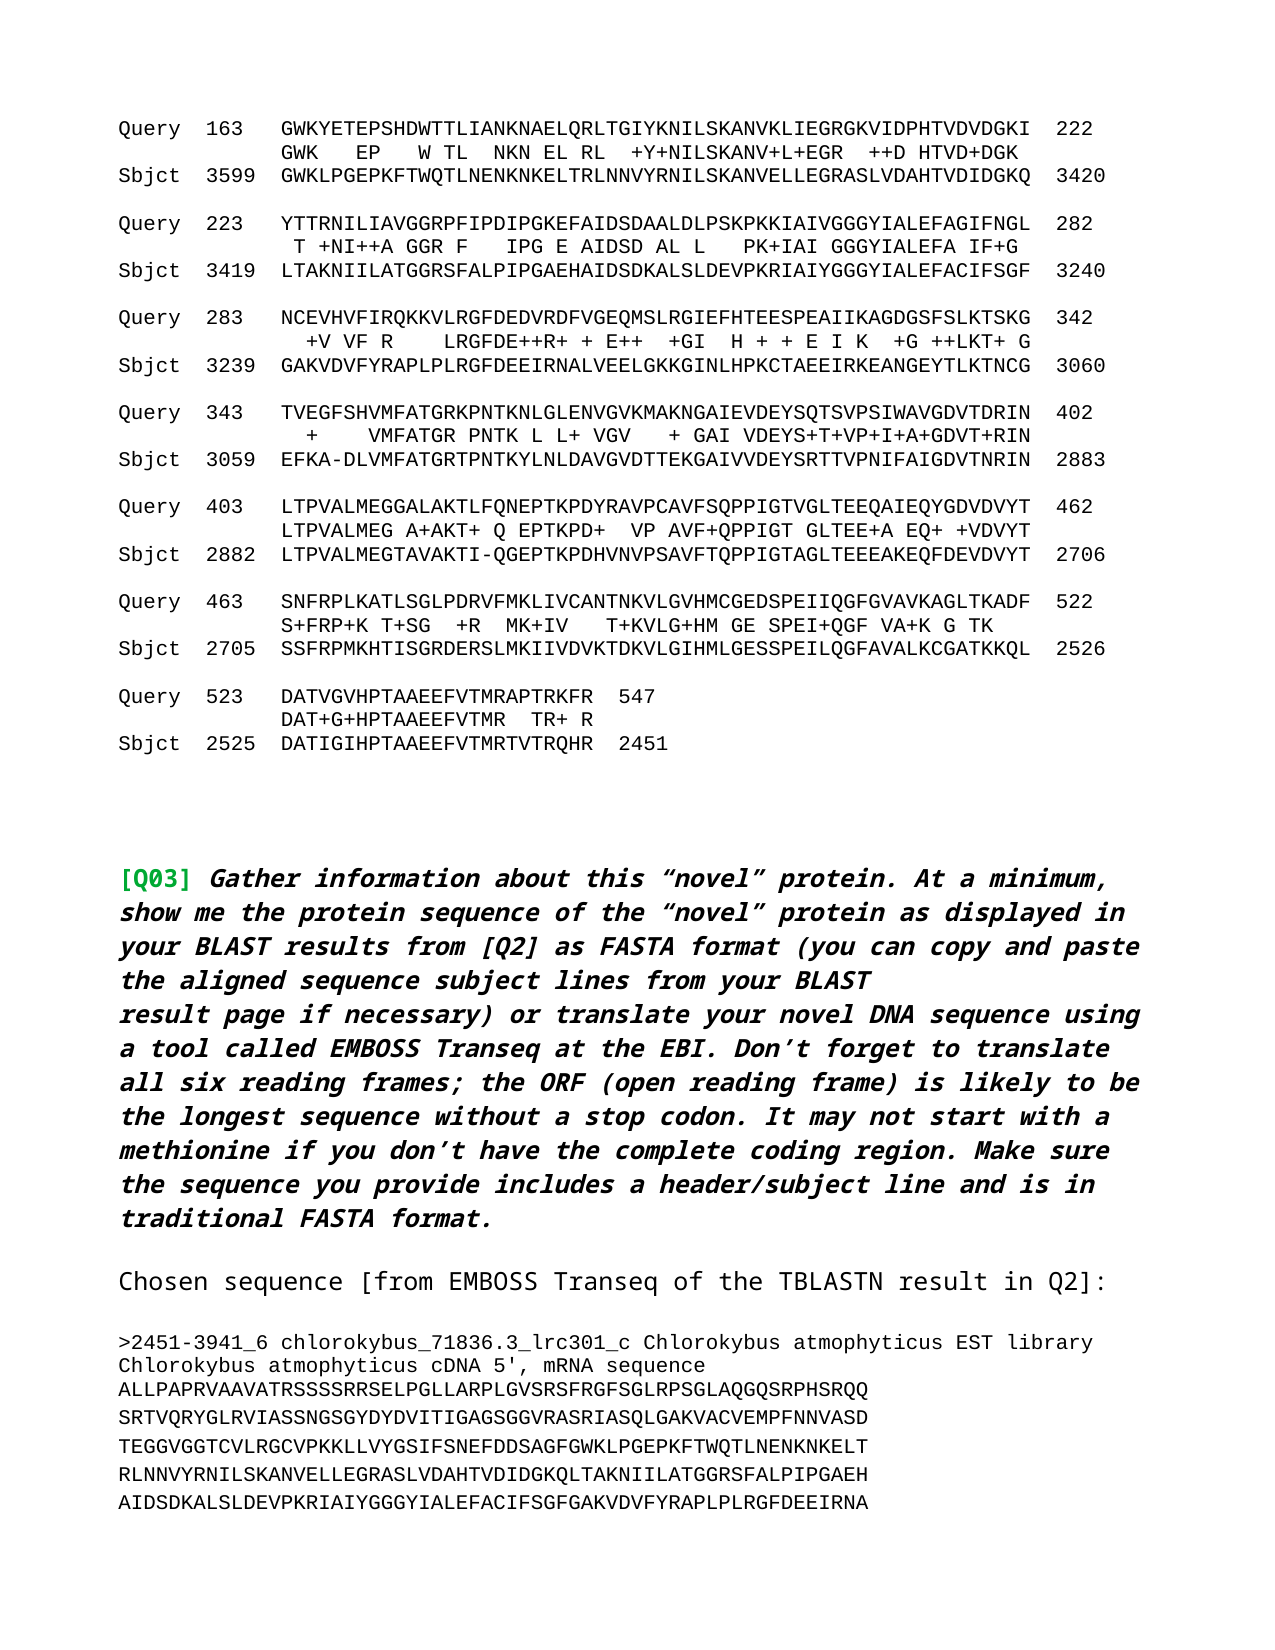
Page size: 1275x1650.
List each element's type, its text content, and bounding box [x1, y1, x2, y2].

text Query 283 NCEVHVFIRQKKVLRGFDEDVRDFVGEQMSLRGIEFHTEESPEAIIKAGDGSFSLKTSKG 342 [118, 307, 1157, 331]
text + VMFATGR PNTK L L+ VGV + GAI VDEYS+T+VP+I+A+GDVT+RIN [118, 426, 1157, 449]
text ALLPAPRVAAVATRSSSSRRSELPGLLARPLGVSRSFRGFSGLRPSGLAQGQSRPHSRQQ [118, 1379, 1157, 1403]
text Sbjct 3059 EFKA-DLVMFATGRTPNTKYLNLDAVGVDTTEKGAIVVDEYSRTTVPNIFAIGDVTNRIN 2883 [118, 449, 1157, 473]
text SRTVQRYGLRVIASSNGSGYDYDVITIGAGSGGVRASRIASQLGAKVACVEMPFNNVASD [118, 1407, 1157, 1431]
text Query 523 DATVGVHPTAAEEFVTMRAPTRKFR 547 [118, 686, 1157, 709]
text LTPVALMEG A+AKT+ Q EPTKPD+ VP AVF+QPPIGT GLTEE+A EQ+ +VDVYT [118, 520, 1157, 544]
text T +NI++A GGR F IPG E AIDSD AL L PK+IAI GGGYIALEFA IF+G [118, 236, 1157, 260]
text RLNNVYRNILSKANVELLEGRASLVDAHTVDIDGKQLTAKNIILATGGRSFALPIPGAEH [118, 1464, 1157, 1488]
text Query 403 LTPVALMEGGALAKTLFQNEPTKPDYRAVPCAVFSQPPIGTVGLTEEQAIEQYGDVDVYT 462 [118, 496, 1157, 520]
text Query 463 SNFRPLKATLSGLPDRVFMKLIVCANTNKVLGVHMCGEDSPEIIQGFGVAVKAGLTKADF 522 [118, 591, 1157, 615]
text Chosen sequence [from EMBOSS Transeq of the TBLASTN result in Q2]: [118, 1263, 1157, 1298]
text Sbjct 2705 SSFRPMKHTISGRDERSLMKIIVDVKTDKVLGIHMLGESSPEILQGFAVALKCGATKKQL 2526 [118, 638, 1157, 662]
text [Q03] Gather information about this “novel” protein. At a minimum, show me the protein sequence of the “novel” protein as displayed in your BLAST results from [Q2] as FASTA format (you can copy and paste the aligned sequence subject lines from your BLAST [118, 861, 1157, 997]
text TEGGVGGTCVLRGCVPKKLLVYGSIFSNEFDDSAGFGWKLPGEPKFTWQTLNENKNKELT [118, 1436, 1157, 1459]
text Query 223 YTTRNILIAVGGRPFIPDIPGKEFAIDSDAALDLPSKPKKIAIVGGGYIALEFAGIFNGL 282 [118, 213, 1157, 236]
text DAT+G+HPTAAEEFVTMR TR+ R [118, 709, 1157, 733]
text Sbjct 3599 GWKLPGEPKFTWQTLNENKNKELTRLNNVYRNILSKANVELLEGRASLVDAHTVDIDGKQ 3420 [118, 165, 1157, 189]
text Sbjct 3239 GAKVDVFYRAPLPLRGFDEEIRNALVEELGKKGINLHPKCTAEEIRKEANGEYTLKTNCG 3060 [118, 354, 1157, 378]
text +V VF R LRGFDE++R+ + E++ +GI H + + E I K +G ++LKT+ G [118, 331, 1157, 354]
text GWK EP W TL NKN EL RL +Y+NILSKANV+L+EGR ++D HTVD+DGK [118, 142, 1157, 165]
text AIDSDKALSLDEVPKRIAIYGGGYIALEFACIFSGFGAKVDVFYRAPLPLRGFDEEIRNA [118, 1492, 1157, 1516]
text Sbjct 2882 LTPVALMEGTAVAKTI-QGEPTKPDHVNVPSAVFTQPPIGTAGLTEEEAKEQFDEVDVYT 2706 [118, 544, 1157, 567]
text Query 163 GWKYETEPSHDWTTLIANKNAELQRLTGIYKNILSKANVKLIEGRGKVIDPHTVDVDGKI 222 [118, 118, 1157, 142]
text Sbjct 2525 DATIGIHPTAAEEFVTMRTVTRQHR 2451 [118, 733, 1157, 757]
text result page if necessary) or translate your novel DNA sequence using a tool called EMBOSS Transeq at the EBI. Don’t forget to translate all six reading frames; the ORF (open reading frame) is likely to be the longest sequence without a stop codon. It may not start with a methionine if you don’t have the complete coding region. Make sure the sequence you provide includes a header/subject line and is in traditional FASTA format. [118, 997, 1157, 1235]
text >2451-3941_6 chlorokybus_71836.3_lrc301_c Chlorokybus atmophyticus EST library Chlorokybus atmophyticus cDNA 5', mRNA sequence [118, 1332, 1157, 1379]
text S+FRP+K T+SG +R MK+IV T+KVLG+HM GE SPEI+QGF VA+K G TK [118, 615, 1157, 638]
text Query 343 TVEGFSHVMFATGRKPNTKNLGLENVGVKMAKNGAIEVDEYSQTSVPSIWAVGDVTDRIN 402 [118, 402, 1157, 426]
text Sbjct 3419 LTAKNIILATGGRSFALPIPGAEHAIDSDKALSLDEVPKRIAIYGGGYIALEFACIFSGF 3240 [118, 260, 1157, 284]
